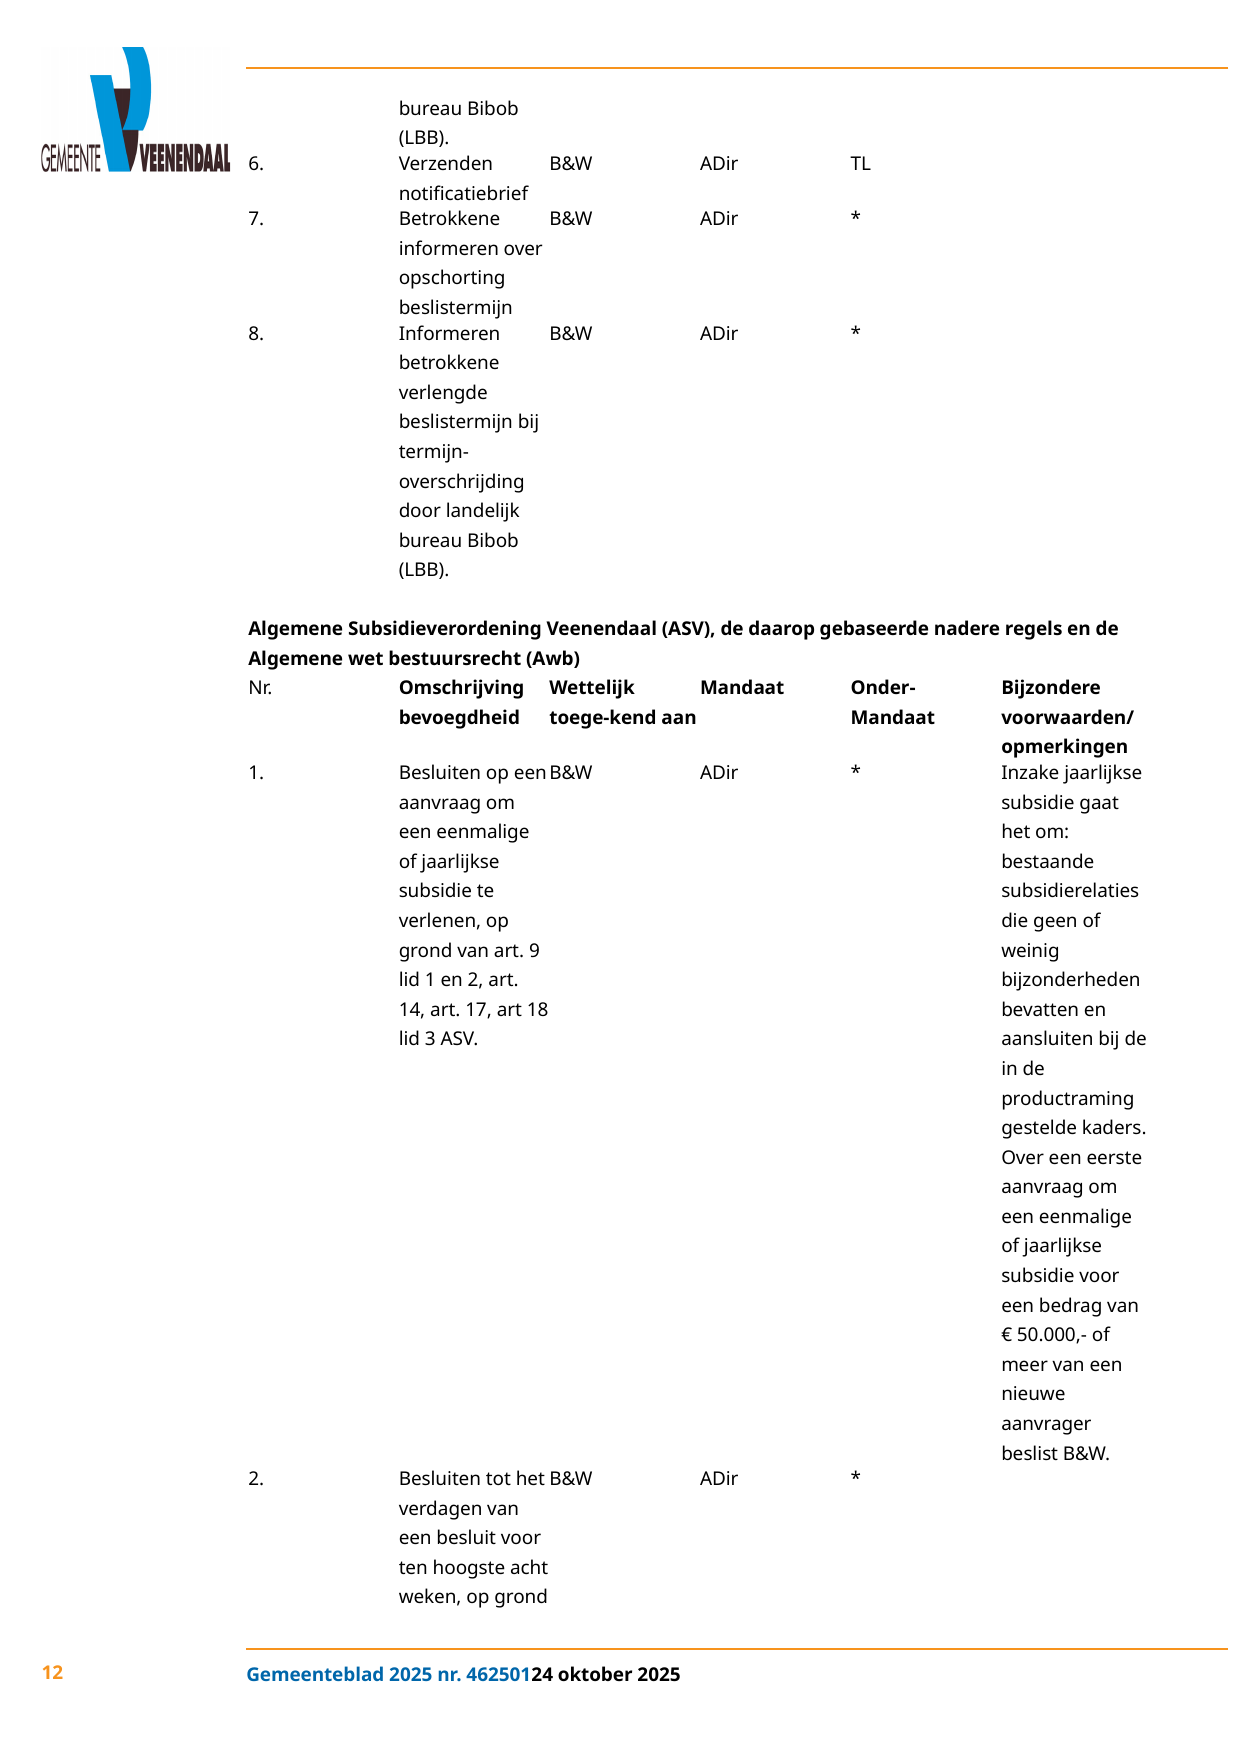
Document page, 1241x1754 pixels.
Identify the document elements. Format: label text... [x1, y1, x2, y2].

table_cell B&W [549, 150, 700, 205]
table_header Bijzondere voorwaarden/ opmerkingen [1001, 674, 1152, 759]
table_header Onder- Mandaat [850, 674, 1001, 759]
table_cell Informeren betrokkene verlengde beslistermijn bij termijn-overschrijding door landelijk bureau Bibob (LBB). [399, 320, 549, 582]
picture [41, 47, 130, 172]
table_cell Besluiten op een aanvraag om een eenmalige of jaarlijkse subsidie te verlenen, op grond van art. 9 lid 1 en 2, art. 14, art. 17, art 18 lid 3 ASV. [399, 759, 549, 1465]
table_cell [248, 1465, 398, 1609]
table_cell [549, 95, 700, 150]
table_cell [700, 95, 850, 150]
text Algemene Subsidieverordening Veenendaal (ASV), de daarop gebaseerde nadere regels en de Algemene wet bestuursrecht (Awb) [248, 615, 1152, 670]
table_cell [1001, 95, 1152, 150]
table_cell Besluiten tot het verdagen van een besluit voor ten hoogste acht weken, op grond [399, 1465, 549, 1609]
table_cell [850, 95, 1001, 150]
table_cell B&W [549, 205, 700, 320]
table_cell Verzenden notificatiebrief [399, 150, 549, 205]
table_cell bureau Bibob (LBB). [399, 95, 549, 150]
table_cell ADir [700, 150, 850, 205]
table_cell * [850, 759, 1001, 1465]
table_cell * [850, 320, 1001, 582]
table_cell [1001, 1465, 1152, 1609]
table_cell [1001, 205, 1152, 320]
table_cell B&W [549, 1465, 700, 1609]
table_cell Betrokkene informeren over opschorting beslistermijn [399, 205, 549, 320]
table_cell [248, 759, 398, 1465]
table_header Nr. [248, 674, 398, 759]
table_cell [1001, 150, 1152, 205]
table_cell * [850, 205, 1001, 320]
table_cell [1001, 320, 1152, 582]
table_cell B&W [549, 759, 700, 1465]
table_header Omschrijving bevoegdheid [399, 674, 549, 759]
table_header Wettelijk toege-kend aan [549, 674, 700, 759]
table_cell Inzake jaarlijkse subsidie gaat het om: bestaande subsidierelaties die geen of weinig bijzonderheden bevatten en aansluiten bij de in de productraming gestelde kaders. Over een eerste aanvraag om een eenmalige of jaarlijkse subsidie voor een bedrag van € 50.000,- of meer van een nieuwe aanvrager beslist B&W. [1001, 759, 1152, 1465]
table_cell 6. [248, 150, 398, 205]
table_cell B&W [549, 320, 700, 582]
table_cell * [850, 1465, 1001, 1609]
table_cell TL [850, 150, 1001, 205]
table_cell ADir [700, 320, 850, 582]
picture [123, 47, 231, 172]
table_cell 7. [248, 205, 398, 320]
table_cell [248, 95, 398, 150]
table_header Mandaat [700, 674, 850, 759]
table_cell ADir [700, 759, 850, 1465]
table_cell ADir [700, 1465, 850, 1609]
table_cell 8. [248, 320, 398, 582]
table_cell ADir [700, 205, 850, 320]
